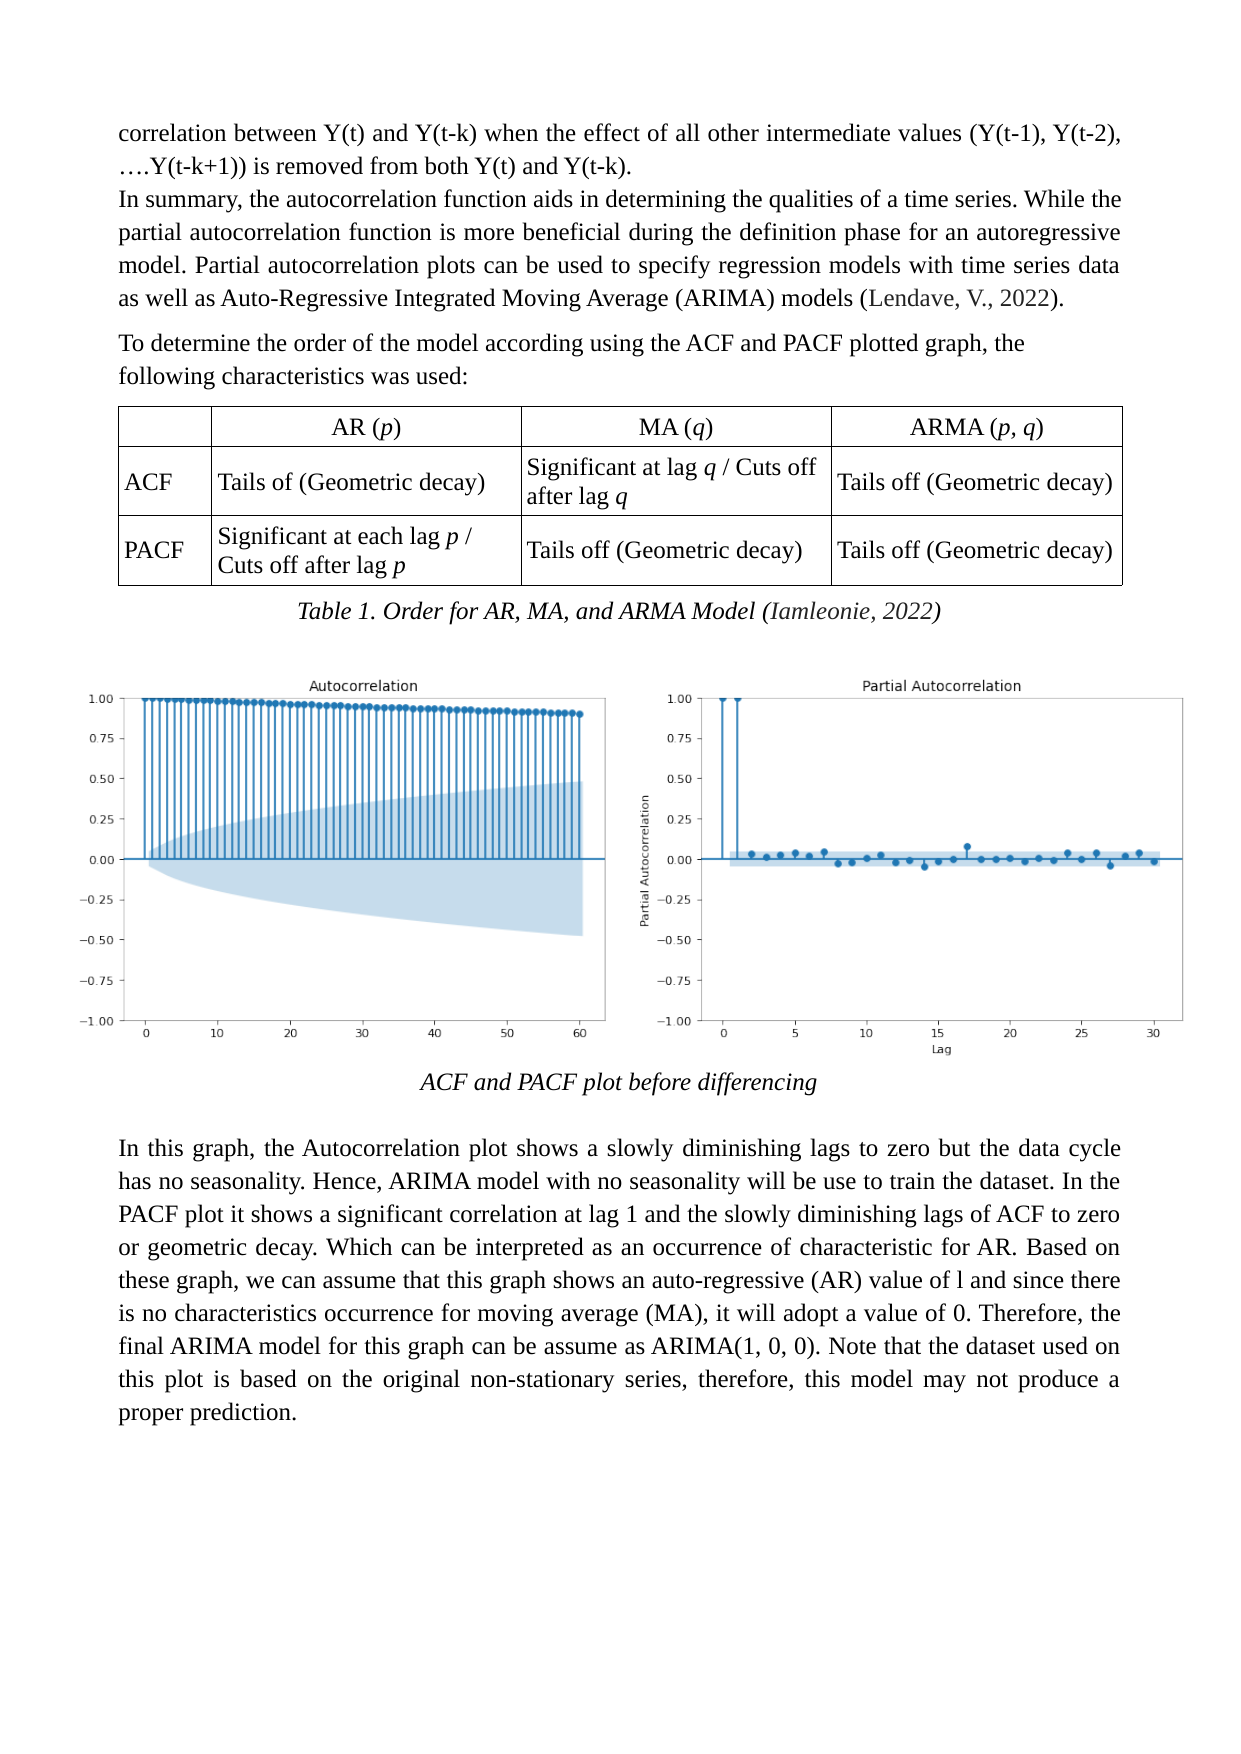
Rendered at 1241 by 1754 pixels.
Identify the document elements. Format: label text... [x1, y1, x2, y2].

text ACF and PACF plot before differencing [118, 1063, 1122, 1096]
text correlation between Y(t) and Y(t-k) when the effect of all other intermediate values (Y(t-1), Y(t-2),….Y(t-k+1)) is removed from both Y(t) and Y(t-k). [118, 118, 1122, 180]
table_cell ACF [119, 447, 211, 515]
text To determine the order of the model according using the ACF and PACF plotted graph, the following characteristics was used: [118, 328, 1122, 390]
text In this graph, the Autocorrelation plot shows a slowly diminishing lags to zero but the data cycle has no seasonality. Hence, ARIMA model with no seasonality will be use to train the dataset. In the PACF plot it shows a significant correlation at lag 1 and the slowly diminishing lags of ACF to zero or geometric decay. Which can be interpreted as an occurrence of characteristic for AR. Based on these graph, we can assume that this graph shows an auto-regressive (AR) value of l and since there is no characteristics occurrence for moving average (MA), it will adopt a value of 0. Therefore, the final ARIMA model for this graph can be assume as ARIMA(1, 0, 0). Note that the dataset used on this plot is based on the original non-stationary series, therefore, this model may not produce a proper prediction. [118, 1133, 1122, 1426]
table_header AR (p) [212, 407, 521, 446]
table_cell Tails of (Geometric decay) [212, 447, 521, 515]
table_header [119, 407, 211, 446]
table_cell Significant at lag q / Cuts off after lag q [522, 447, 831, 515]
text Table 1. Order for AR, MA, and ARMA Model (Iamleonie, 2022) [118, 596, 1122, 625]
table_cell PACF [119, 516, 211, 584]
picture [70, 671, 1190, 1063]
table_cell Tails off (Geometric decay) [832, 516, 1122, 584]
text In summary, the autocorrelation function aids in determining the qualities of a time series. While the partial autocorrelation function is more beneficial during the definition phase for an autoregressive model. Partial autocorrelation plots can be used to specify regression models with time series data as well as Auto-Regressive Integrated Moving Average (ARIMA) models (Lendave, V., 2022). [118, 184, 1122, 312]
table_cell Tails off (Geometric decay) [832, 447, 1122, 515]
table_header ARMA (p, q) [832, 407, 1122, 446]
table_cell Significant at each lag p / Cuts off after lag p [212, 516, 521, 584]
table_header MA (q) [522, 407, 831, 446]
table_cell Tails off (Geometric decay) [522, 516, 831, 584]
